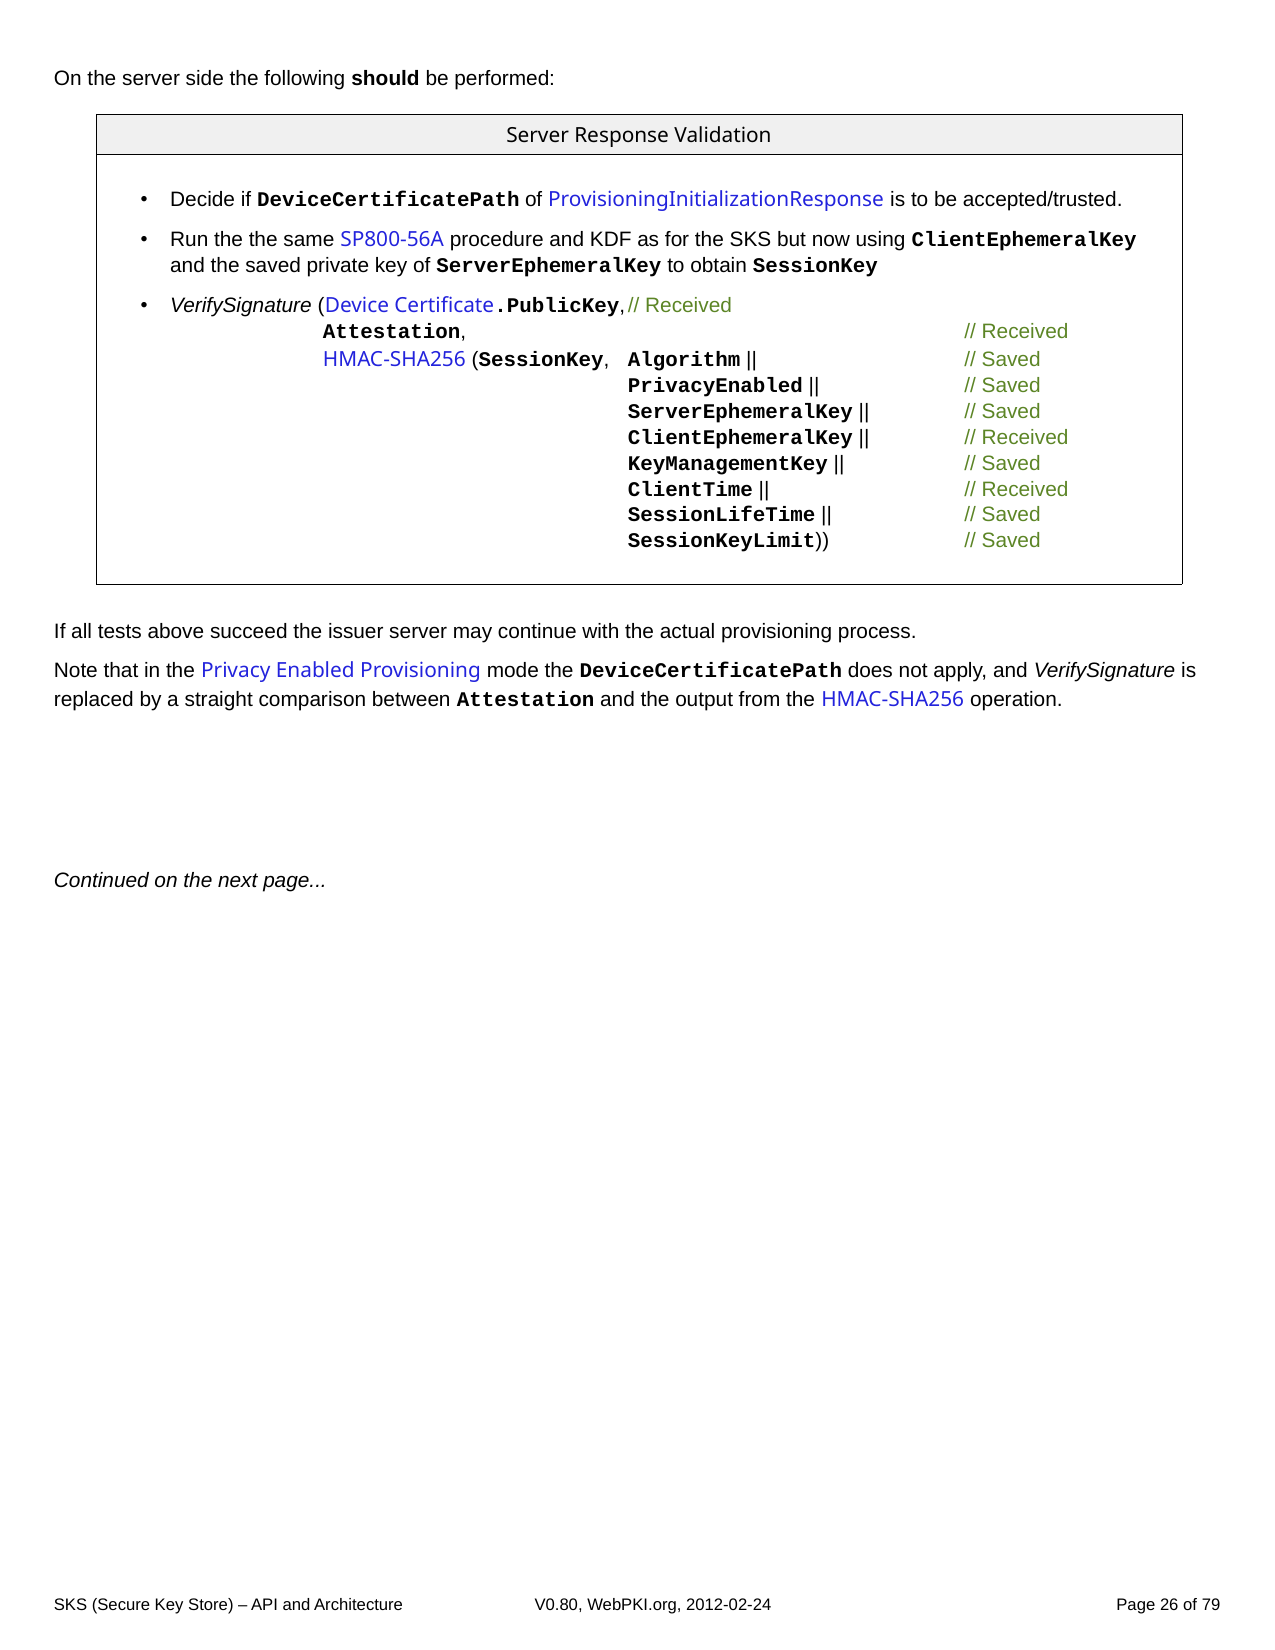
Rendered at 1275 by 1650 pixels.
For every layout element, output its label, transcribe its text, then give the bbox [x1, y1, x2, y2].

text Continued on the next page... [54, 868, 1221, 892]
table_header Server Response Validation [97, 115, 1182, 154]
text Note that in the Privacy Enabled Provisioning mode the DeviceCertificatePath does not apply, and VerifySignature is replaced by a straight comparison between Attestation and the output from the HMAC-SHA256 operation. [54, 655, 1221, 712]
text On the server side the following should be performed: [54, 66, 1221, 90]
text If all tests above succeed the issuer server may continue with the actual provisioning process. [54, 619, 1221, 643]
table_cell Decide if DeviceCertificatePath of ProvisioningInitializationResponse is to be accepted/trusted. Run the the same SP800-56A procedure and KDF as for the SKS but now using ClientEphemeralKey and the saved private key of ServerEphemeralKey to obtain SessionKey VerifySignature (Device Certificate.PublicKey, // Received Attestation, // Received HMAC-SHA256 (SessionKey, Algorithm || // Saved PrivacyEnabled || // Saved ServerEphemeralKey || // Saved ClientEphemeralKey || // Received KeyManagementKey || // Saved ClientTime || // Received SessionLifeTime || // Saved SessionKeyLimit)) // Saved [97, 155, 1182, 583]
